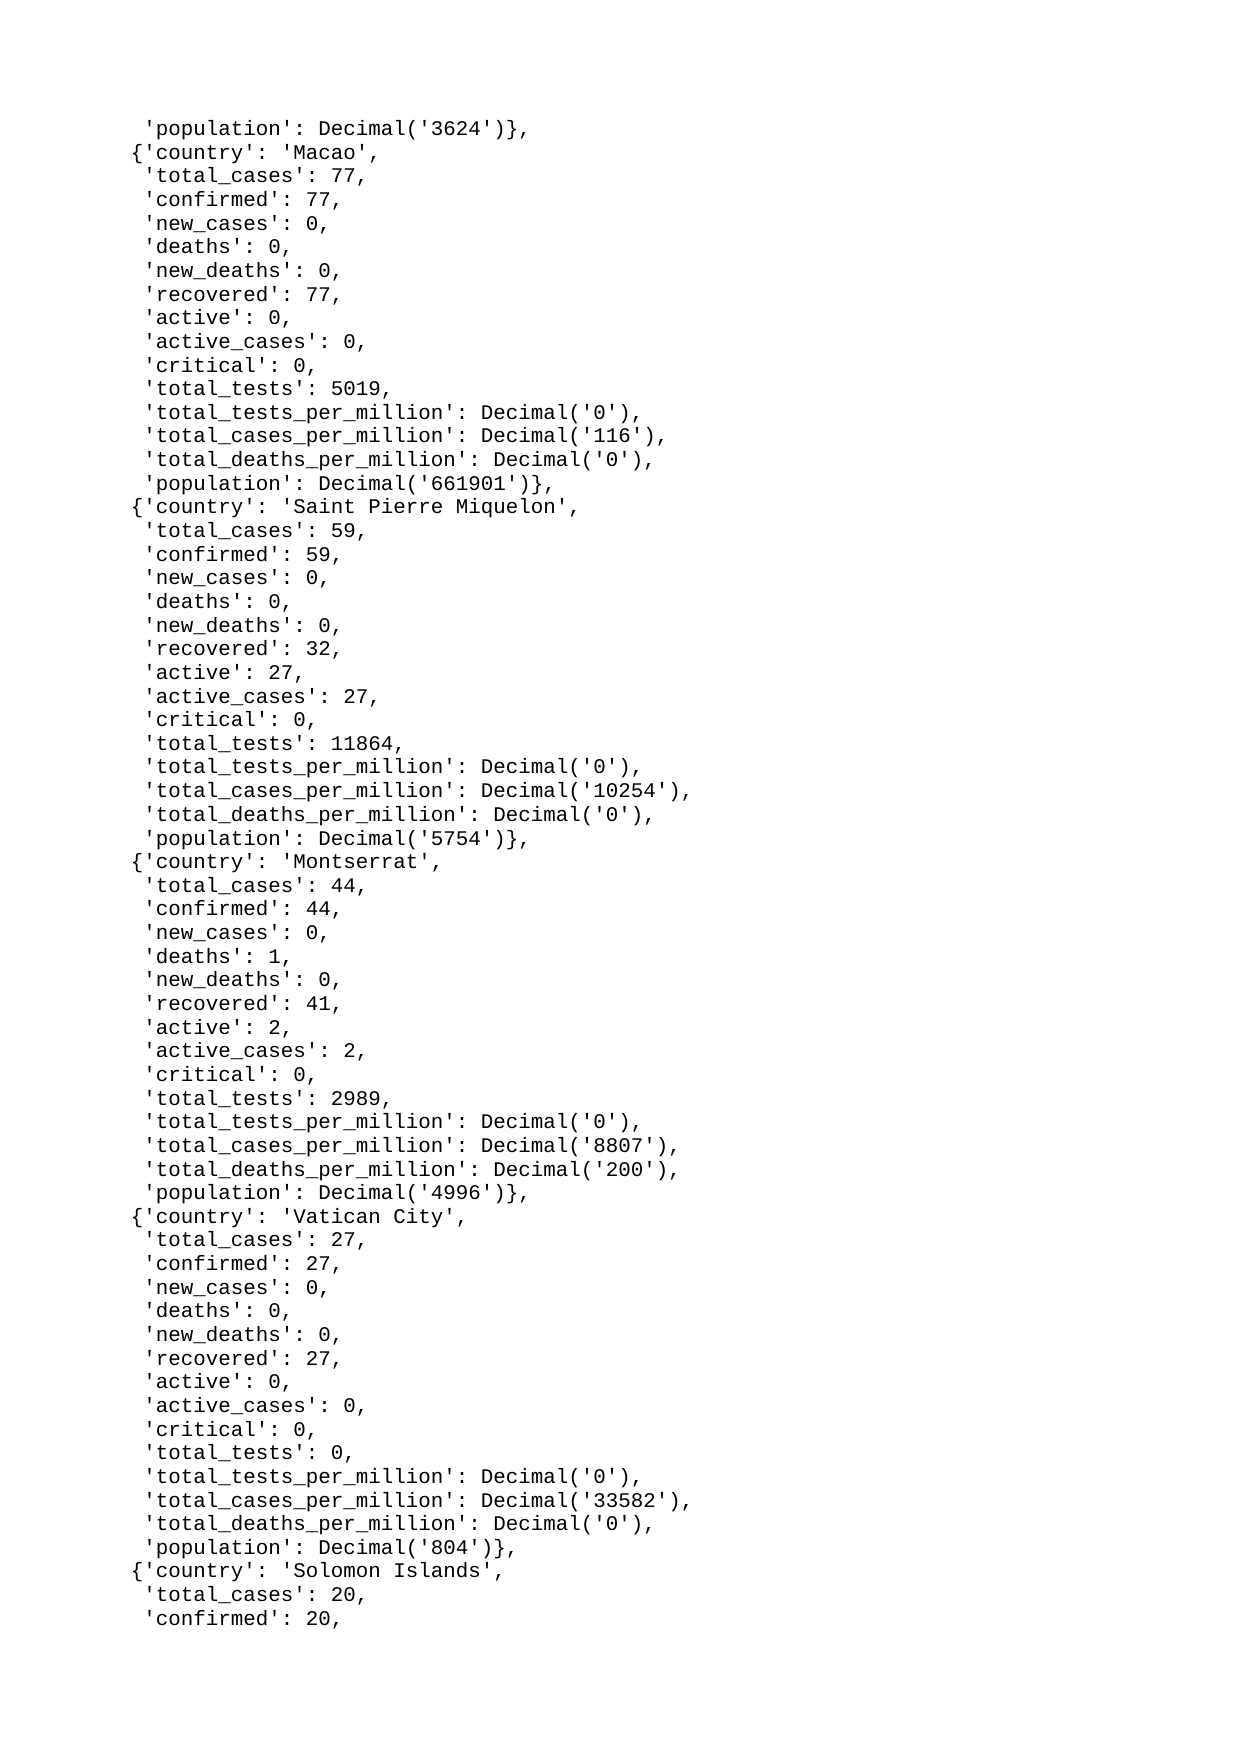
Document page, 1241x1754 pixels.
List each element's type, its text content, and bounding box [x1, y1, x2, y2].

text 'active': 27, [118, 662, 1122, 686]
text 'new_cases': 0, [118, 1277, 1122, 1300]
text 'total_deaths_per_million': Decimal('200'), [118, 1158, 1122, 1182]
text 'critical': 0, [118, 354, 1122, 378]
text {'country': 'Saint Pierre Miquelon', [118, 496, 1122, 520]
text 'new_deaths': 0, [118, 969, 1122, 993]
text 'confirmed': 27, [118, 1253, 1122, 1277]
text {'country': 'Montserrat', [118, 851, 1122, 875]
text 'new_cases': 0, [118, 922, 1122, 946]
text 'population': Decimal('3624')}, [118, 118, 1122, 142]
text 'confirmed': 59, [118, 544, 1122, 567]
text {'country': 'Macao', [118, 142, 1122, 165]
text 'active_cases': 27, [118, 686, 1122, 709]
text 'total_tests_per_million': Decimal('0'), [118, 1111, 1122, 1135]
text 'recovered': 77, [118, 284, 1122, 307]
text 'deaths': 0, [118, 236, 1122, 260]
text 'total_cases_per_million': Decimal('10254'), [118, 780, 1122, 804]
text 'critical': 0, [118, 1064, 1122, 1088]
text 'confirmed': 20, [118, 1608, 1122, 1631]
text 'deaths': 1, [118, 946, 1122, 969]
text 'total_deaths_per_million': Decimal('0'), [118, 449, 1122, 473]
text 'active_cases': 2, [118, 1040, 1122, 1064]
text 'total_cases': 44, [118, 875, 1122, 898]
text 'total_tests_per_million': Decimal('0'), [118, 1466, 1122, 1489]
text 'total_tests_per_million': Decimal('0'), [118, 757, 1122, 780]
text 'deaths': 0, [118, 1300, 1122, 1324]
text 'total_tests': 5019, [118, 378, 1122, 402]
text 'recovered': 32, [118, 638, 1122, 662]
text 'new_cases': 0, [118, 567, 1122, 591]
text 'total_tests_per_million': Decimal('0'), [118, 402, 1122, 426]
text 'total_tests': 2989, [118, 1088, 1122, 1111]
text 'critical': 0, [118, 1419, 1122, 1442]
text 'recovered': 27, [118, 1348, 1122, 1371]
text 'total_cases': 20, [118, 1584, 1122, 1608]
text 'new_cases': 0, [118, 213, 1122, 236]
text {'country': 'Vatican City', [118, 1206, 1122, 1229]
text 'total_deaths_per_million': Decimal('0'), [118, 1513, 1122, 1537]
text 'total_cases': 77, [118, 165, 1122, 189]
text 'total_cases_per_million': Decimal('116'), [118, 426, 1122, 449]
text 'total_cases_per_million': Decimal('33582'), [118, 1489, 1122, 1513]
text 'active': 0, [118, 307, 1122, 331]
text 'active_cases': 0, [118, 1395, 1122, 1419]
text 'confirmed': 77, [118, 189, 1122, 213]
text 'population': Decimal('5754')}, [118, 827, 1122, 851]
text 'total_deaths_per_million': Decimal('0'), [118, 804, 1122, 827]
text 'critical': 0, [118, 709, 1122, 733]
text 'total_cases_per_million': Decimal('8807'), [118, 1135, 1122, 1158]
text 'population': Decimal('4996')}, [118, 1182, 1122, 1206]
text 'population': Decimal('804')}, [118, 1537, 1122, 1561]
text 'total_tests': 0, [118, 1442, 1122, 1466]
text 'total_cases': 59, [118, 520, 1122, 544]
text 'new_deaths': 0, [118, 260, 1122, 284]
text 'confirmed': 44, [118, 898, 1122, 922]
text 'new_deaths': 0, [118, 615, 1122, 638]
text 'population': Decimal('661901')}, [118, 473, 1122, 496]
text 'recovered': 41, [118, 993, 1122, 1017]
text 'total_cases': 27, [118, 1229, 1122, 1253]
text 'active': 2, [118, 1017, 1122, 1040]
text 'active_cases': 0, [118, 331, 1122, 354]
text 'active': 0, [118, 1371, 1122, 1395]
text 'new_deaths': 0, [118, 1324, 1122, 1348]
text 'total_tests': 11864, [118, 733, 1122, 757]
text {'country': 'Solomon Islands', [118, 1561, 1122, 1584]
text 'deaths': 0, [118, 591, 1122, 615]
